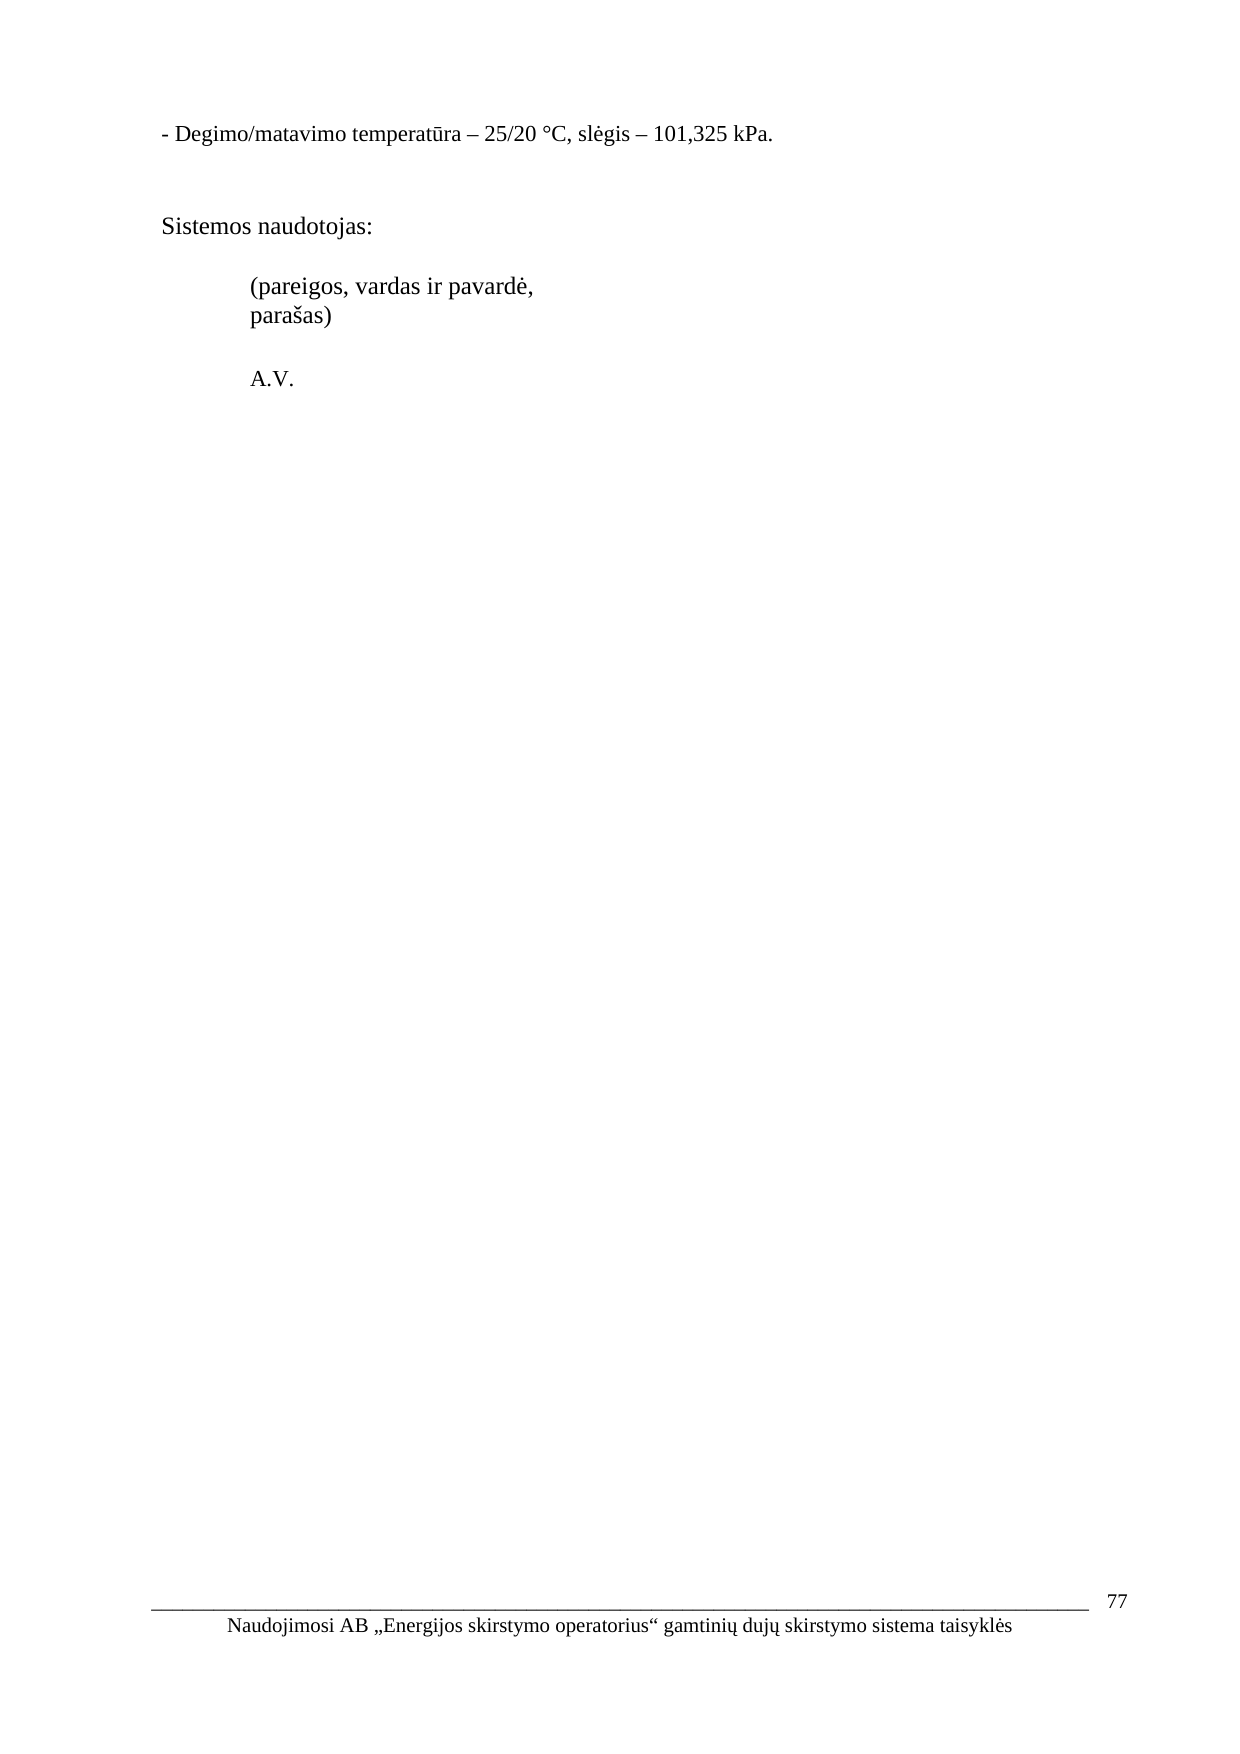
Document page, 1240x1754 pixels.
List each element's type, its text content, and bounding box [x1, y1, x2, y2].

table_cell [741, 360, 844, 391]
table_cell [844, 240, 933, 271]
table_cell [630, 178, 654, 209]
table_cell [630, 271, 654, 329]
table_cell [326, 240, 424, 271]
table_cell [527, 329, 629, 360]
table_cell [654, 146, 741, 178]
table_cell [1036, 240, 1139, 271]
table_cell [425, 240, 527, 271]
table_cell [741, 240, 844, 271]
table_cell [933, 178, 1036, 209]
table_cell [527, 178, 629, 209]
table_cell [844, 146, 933, 178]
table_cell [1036, 360, 1139, 391]
table_cell [425, 360, 527, 391]
table_cell [425, 329, 527, 360]
table_cell [326, 178, 424, 209]
table_cell [150, 240, 238, 271]
table_cell [630, 240, 654, 271]
table_cell [741, 271, 844, 329]
table_cell [150, 146, 238, 178]
table_cell A.V. [239, 360, 326, 391]
table_cell [1036, 146, 1139, 178]
table_cell [933, 360, 1036, 391]
table_cell [1036, 115, 1139, 146]
table_cell [527, 146, 629, 178]
table_cell [239, 146, 326, 178]
table_cell [425, 178, 527, 209]
table_cell [150, 360, 238, 391]
table_cell [741, 329, 844, 360]
table_cell [654, 360, 741, 391]
table_cell [933, 209, 1036, 240]
table_cell [1036, 178, 1139, 209]
table_cell (pareigos, vardas ir pavardė, parašas) [239, 271, 629, 329]
table_cell [1036, 209, 1139, 240]
table_cell [741, 178, 844, 209]
table_cell [527, 209, 629, 240]
table_cell [239, 329, 326, 360]
table_cell [654, 209, 741, 240]
table_cell [933, 146, 1036, 178]
table_cell [654, 240, 741, 271]
table_cell [933, 329, 1036, 360]
table_cell [844, 360, 933, 391]
table_cell [630, 146, 654, 178]
table_cell - Degimo/matavimo temperatūra – 25/20 °C, slėgis – 101,325 kPa. [150, 115, 844, 146]
table_cell [150, 271, 238, 329]
table_cell [326, 146, 424, 178]
table_cell [741, 146, 844, 178]
table_cell [326, 329, 424, 360]
table_cell [527, 240, 629, 271]
table_cell [630, 360, 654, 391]
table_cell [1036, 271, 1139, 329]
table_cell [239, 240, 326, 271]
table_cell [527, 360, 629, 391]
table_cell [425, 146, 527, 178]
table_cell [654, 271, 741, 329]
table_cell [654, 178, 741, 209]
table_cell [326, 360, 424, 391]
table_cell [933, 240, 1036, 271]
table_cell [844, 329, 933, 360]
table_cell [239, 178, 326, 209]
table_cell [150, 178, 238, 209]
table_cell [741, 209, 844, 240]
table_cell [844, 115, 933, 146]
table_cell [150, 329, 238, 360]
table_cell [630, 209, 654, 240]
table_cell [844, 178, 933, 209]
table_cell [630, 329, 654, 360]
table_cell [844, 209, 933, 240]
table_cell [425, 209, 527, 240]
table_cell Sistemos naudotojas: [150, 209, 424, 240]
table_cell [844, 271, 933, 329]
table_cell [654, 329, 741, 360]
table_cell [1036, 329, 1139, 360]
table_cell [933, 115, 1036, 146]
table_cell [933, 271, 1036, 329]
